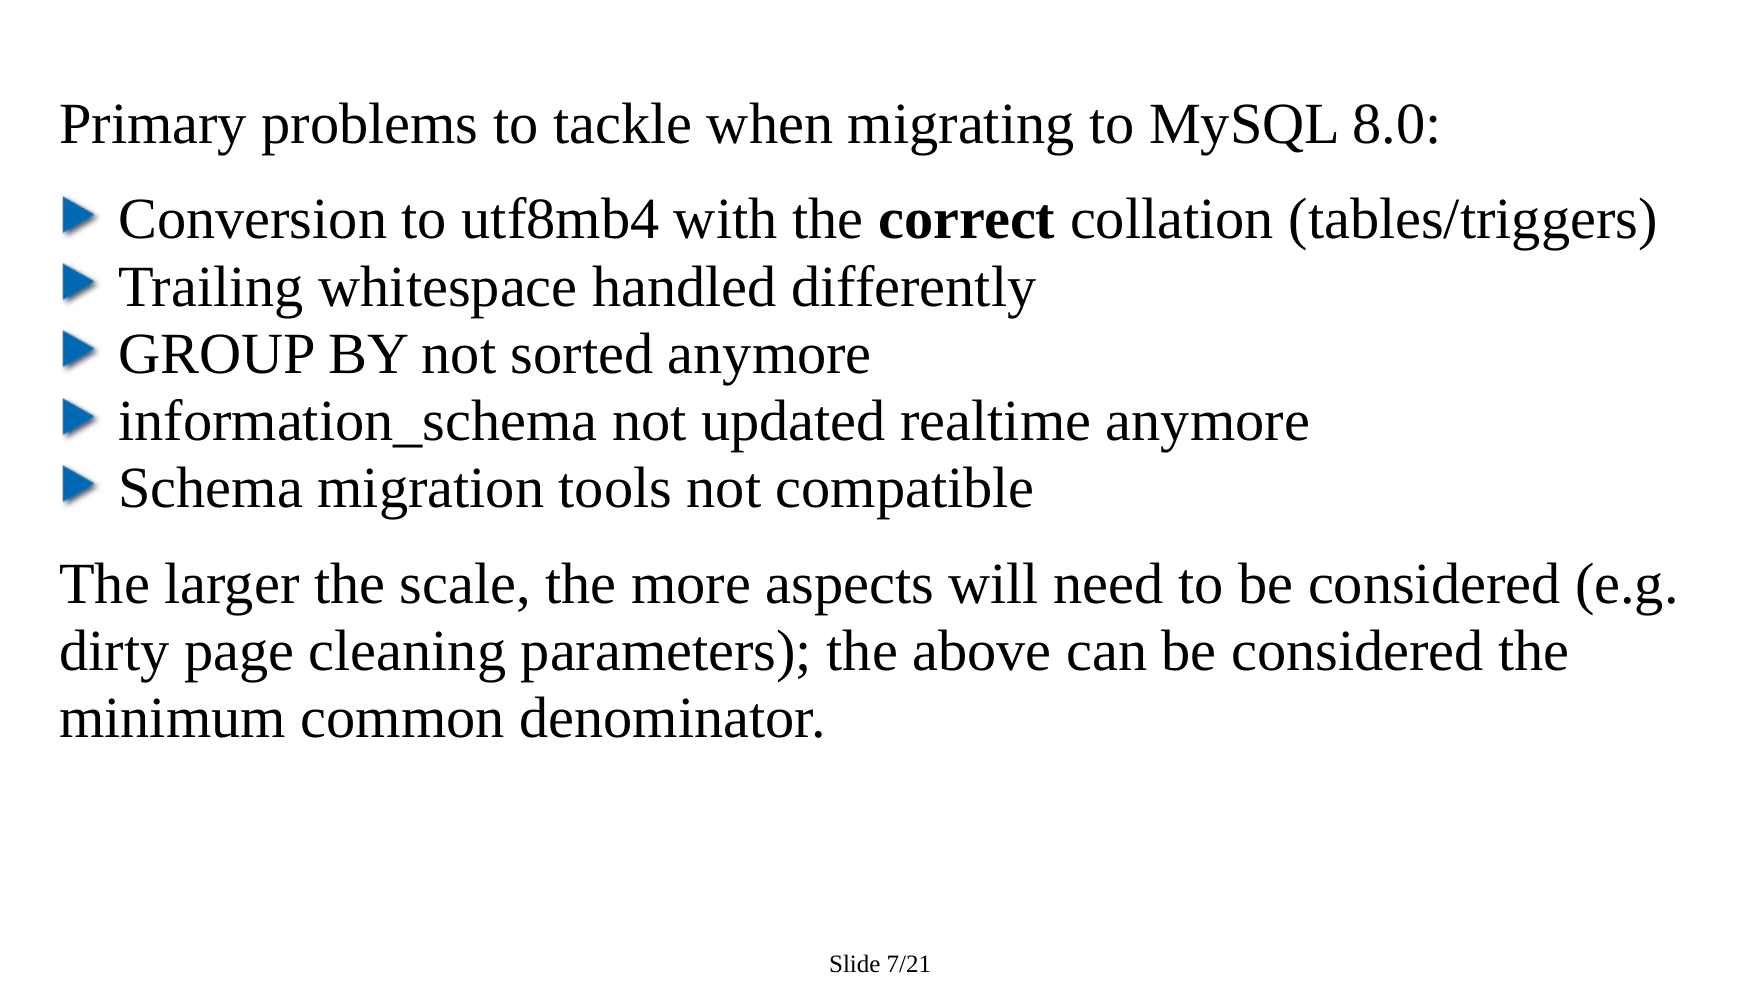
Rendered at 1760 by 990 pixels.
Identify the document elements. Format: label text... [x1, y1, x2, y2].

picture [60, 394, 104, 445]
picture [60, 461, 104, 512]
text Primary problems to tackle when migrating to MySQL 8.0: [59, 88, 1701, 156]
picture [60, 326, 104, 377]
text The larger the scale, the more aspects will need to be considered (e.g. dirty page cleaning parameters); the above can be considered the minimum common denominator. [59, 548, 1701, 750]
list Schema migration tools not compatible [59, 453, 1701, 520]
list Conversion to utf8mb4 with the correct collation (tables/triggers) [59, 184, 1701, 251]
list GROUP BY not sorted anymore [59, 318, 1701, 386]
list information_schema not updated realtime anymore [59, 386, 1701, 453]
picture [60, 259, 104, 310]
picture [60, 192, 104, 243]
list Trailing whitespace handled differently [59, 251, 1701, 318]
